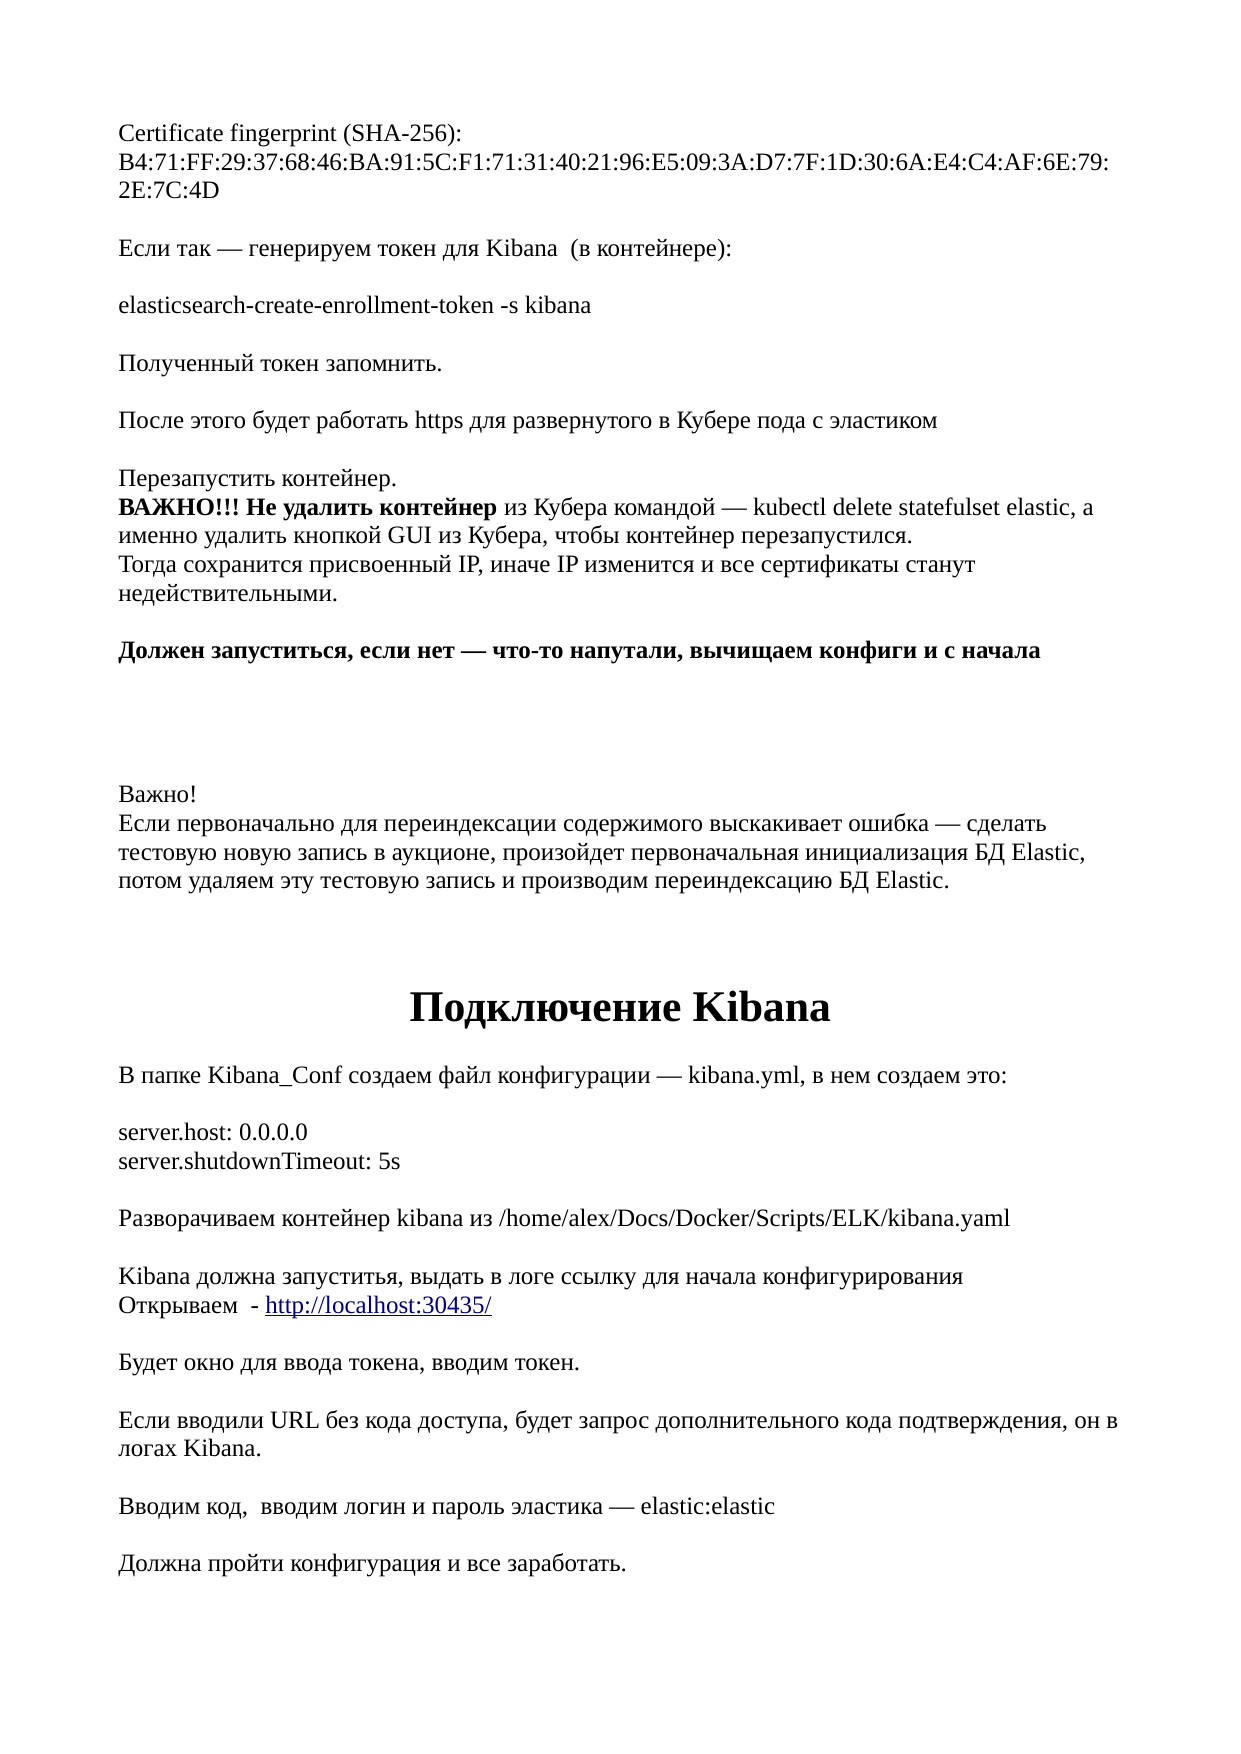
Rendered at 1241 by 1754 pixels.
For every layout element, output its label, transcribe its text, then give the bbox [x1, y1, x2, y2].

text Certificate fingerprint (SHA-256): B4:71:FF:29:37:68:46:BA:91:5C:F1:71:31:40:21:96:E5:09:3A:D7:7F:1D:30:6A:E4:C4:AF:6E:79:2E:7C:4D [118, 118, 1122, 204]
text Если так — генерируем токен для Kibana (в контейнере): [118, 233, 1122, 262]
text server.shutdownTimeout: 5s [118, 1146, 1122, 1175]
text Должна пройти конфигурация и все заработать. [118, 1548, 1122, 1577]
text Должен запуститься, если нет — что-то напутали, вычищаем конфиги и с начала [118, 636, 1122, 664]
text Открываем - http://localhost:30435/ [118, 1290, 1122, 1318]
text Тогда сохранится присвоенный IP, иначе IP изменится и все сертификаты станут недействительными. [118, 549, 1122, 607]
text Если первоначально для переиндексации содержимого выскакивает ошибка — сделать тестовую новую запись в аукционе, произойдет первоначальная инициализация БД Elastic, потом удаляем эту тестовую запись и производим переиндексацию БД Elastic. [118, 808, 1122, 894]
text Полученный токен запомнить. [118, 348, 1122, 377]
text Будет окно для ввода токена, вводим токен. [118, 1347, 1122, 1376]
text Kibana должна запуститья, выдать в логе ссылку для начала конфигурирования [118, 1261, 1122, 1290]
text Перезапустить контейнер. [118, 463, 1122, 492]
text После этого будет работать https для развернутого в Кубере пода с эластиком [118, 406, 1122, 434]
text Важно! [118, 779, 1122, 808]
text server.host: 0.0.0.0 [118, 1117, 1122, 1146]
text Если вводили URL без кода доступа, будет запрос дополнительного кода подтверждения, он в логах Kibana. [118, 1405, 1122, 1462]
text Разворачиваем контейнер kibana из /home/alex/Docs/Docker/Scripts/ELK/kibana.yaml [118, 1203, 1122, 1232]
text В папке Kibana_Conf создаем файл конфигурации — kibana.yml, в нем создаем это: [118, 1060, 1122, 1088]
text Подключение Kibana [118, 981, 1122, 1031]
text ВАЖНО!!! Не удалить контейнер из Кубера командой — kubectl delete statefulset elastic, а именно удалить кнопкой GUI из Кубера, чтобы контейнер перезапустился. [118, 492, 1122, 549]
text Вводим код, вводим логин и пароль эластика — elastic:elastic [118, 1491, 1122, 1520]
text elasticsearch-create-enrollment-token -s kibana [118, 291, 1122, 319]
